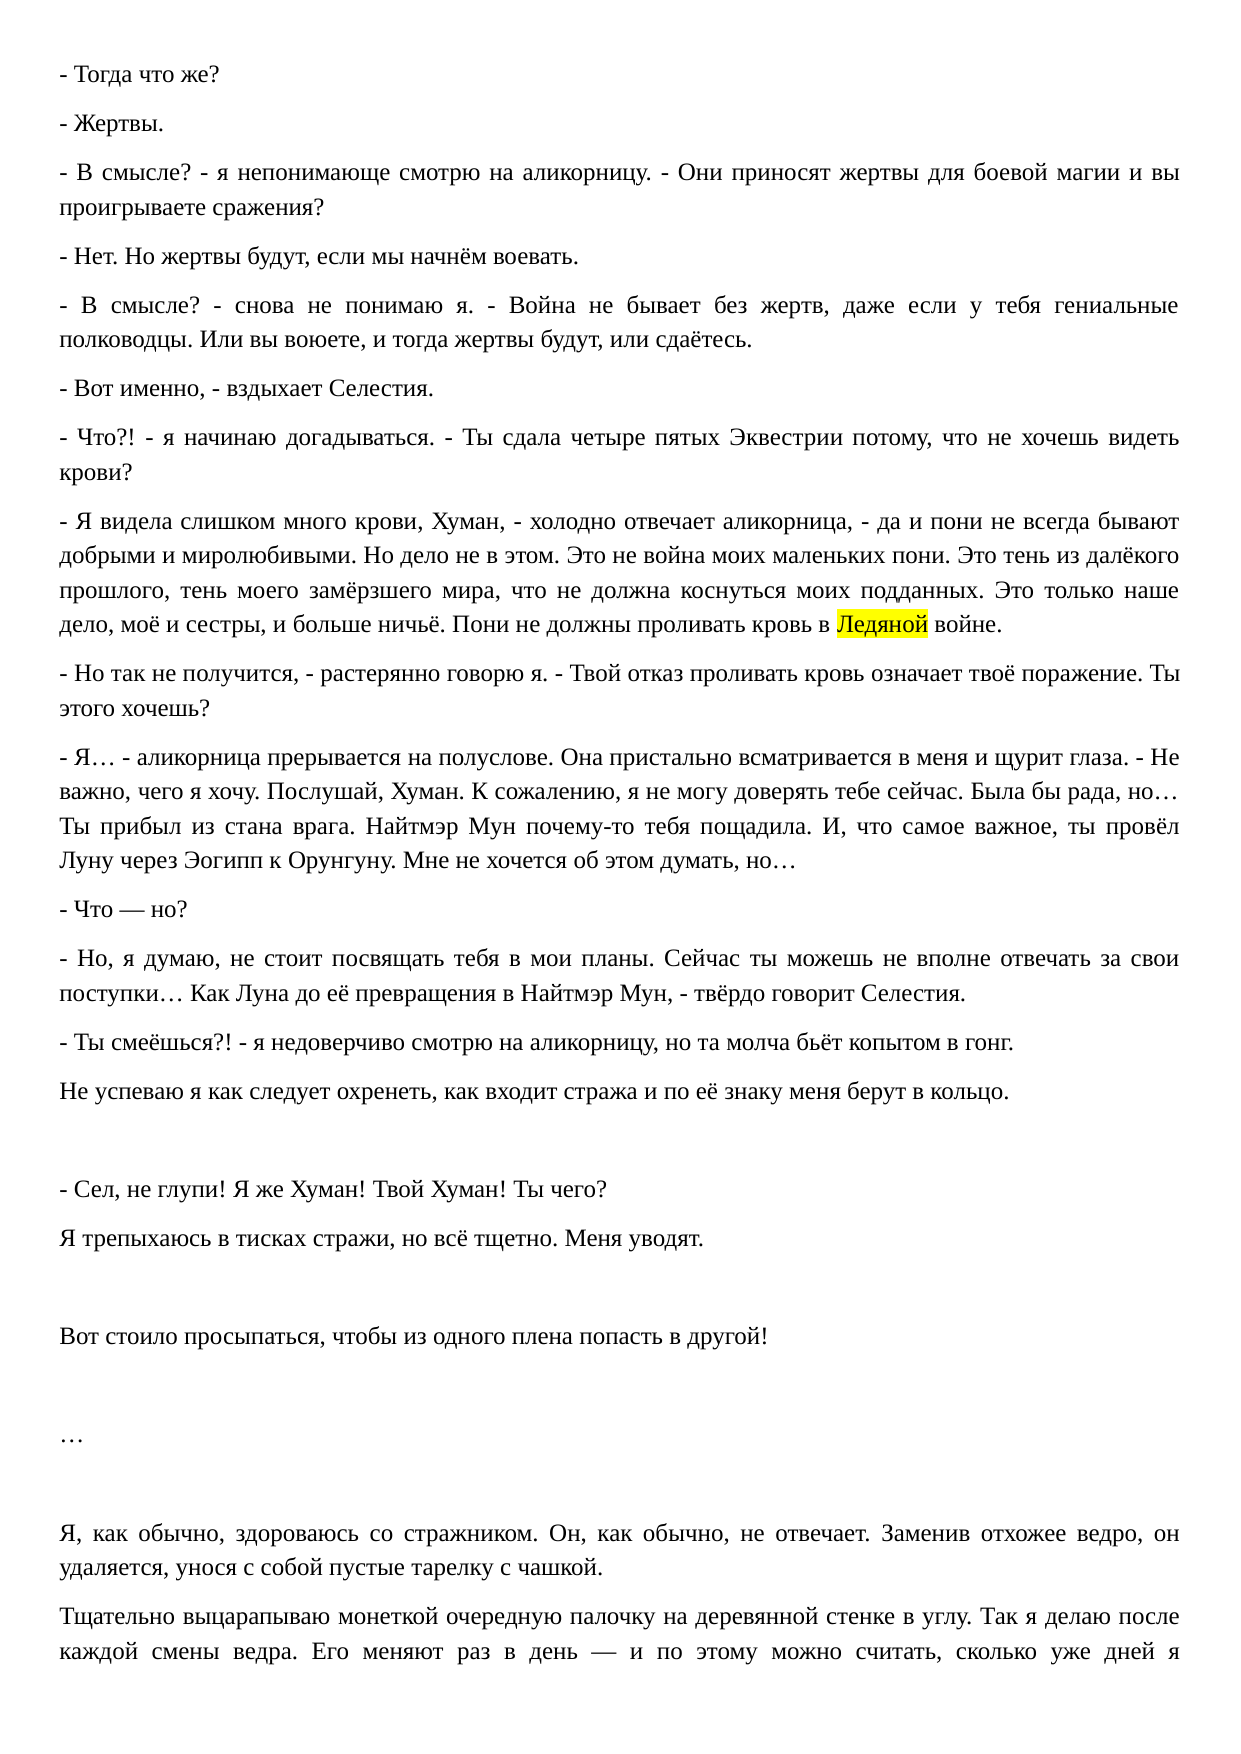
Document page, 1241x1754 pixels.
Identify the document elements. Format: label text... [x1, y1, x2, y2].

text - Нет. Но жертвы будут, если мы начнём воевать. [59, 241, 1181, 269]
text Я трепыхаюсь в тисках стражи, но всё тщетно. Меня уводят. [59, 1223, 1181, 1252]
text - Вот именно, - вздыхает Селестия. [59, 373, 1181, 402]
text Не успеваю я как следует охренеть, как входит стража и по её знаку меня берут в кольцо. [59, 1076, 1181, 1105]
text - Сел, не глупи! Я же Хуман! Твой Хуман! Ты чего? [59, 1174, 1181, 1203]
text - Ты смеёшься?! - я недоверчиво смотрю на аликорницу, но та молча бьёт копытом в гонг. [59, 1027, 1181, 1056]
text - Что — но? [59, 894, 1181, 923]
text - Но, я думаю, не стоит посвящать тебя в мои планы. Сейчас ты можешь не вполне отвечать за свои поступки… Как Луна до её превращения в Найтмэр Мун, - твёрдо говорит Селестия. [59, 943, 1181, 1007]
text - В смысле? - я непонимающе смотрю на аликорницу. - Они приносят жертвы для боевой магии и вы проигрываете сражения? [59, 157, 1181, 220]
text - В смысле? - снова не понимаю я. - Война не бывает без жертв, даже если у тебя гениальные полководцы. Или вы воюете, и тогда жертвы будут, или сдаётесь. [59, 290, 1181, 353]
text - Но так не получится, - растерянно говорю я. - Твой отказ проливать кровь означает твоё поражение. Ты этого хочешь? [59, 658, 1181, 722]
text Я, как обычно, здороваюсь со стражником. Он, как обычно, не отвечает. Заменив отхожее ведро, он удаляется, унося с собой пустые тарелку с чашкой. [59, 1518, 1181, 1581]
text - Жертвы. [59, 108, 1181, 137]
text - Тогда что же? [59, 59, 1181, 88]
text - Что?! - я начинаю догадываться. - Ты сдала четыре пятых Эквестрии потому, что не хочешь видеть крови? [59, 422, 1181, 486]
text … [59, 1419, 1181, 1448]
text - Я видела слишком много крови, Хуман, - холодно отвечает аликорница, - да и пони не всегда бывают добрыми и миролюбивыми. Но дело не в этом. Это не война моих маленьких пони. Это тень из далёкого прошлого, тень моего замёрзшего мира, что не должна коснуться моих подданных. Это только наше дело, моё и сестры, и больше ничьё. Пони не должны проливать кровь в Ледяной войне. [59, 506, 1181, 638]
text - Я… - аликорница прерывается на полуслове. Она пристально всматривается в меня и щурит глаза. - Не важно, чего я хочу. Послушай, Хуман. К сожалению, я не могу доверять тебе сейчас. Была бы рада, но… Ты прибыл из стана врага. Найтмэр Мун почему-то тебя пощадила. И, что самое важное, ты провёл Луну через Эогипп к Орунгуну. Мне не хочется об этом думать, но… [59, 742, 1181, 874]
text Тщательно выцарапываю монеткой очередную палочку на деревянной стенке в углу. Так я делаю после каждой смены ведра. Его меняют раз в день — и по этому можно считать, сколько уже дней я [59, 1601, 1181, 1664]
text Вот стоило просыпаться, чтобы из одного плена попасть в другой! [59, 1321, 1181, 1350]
